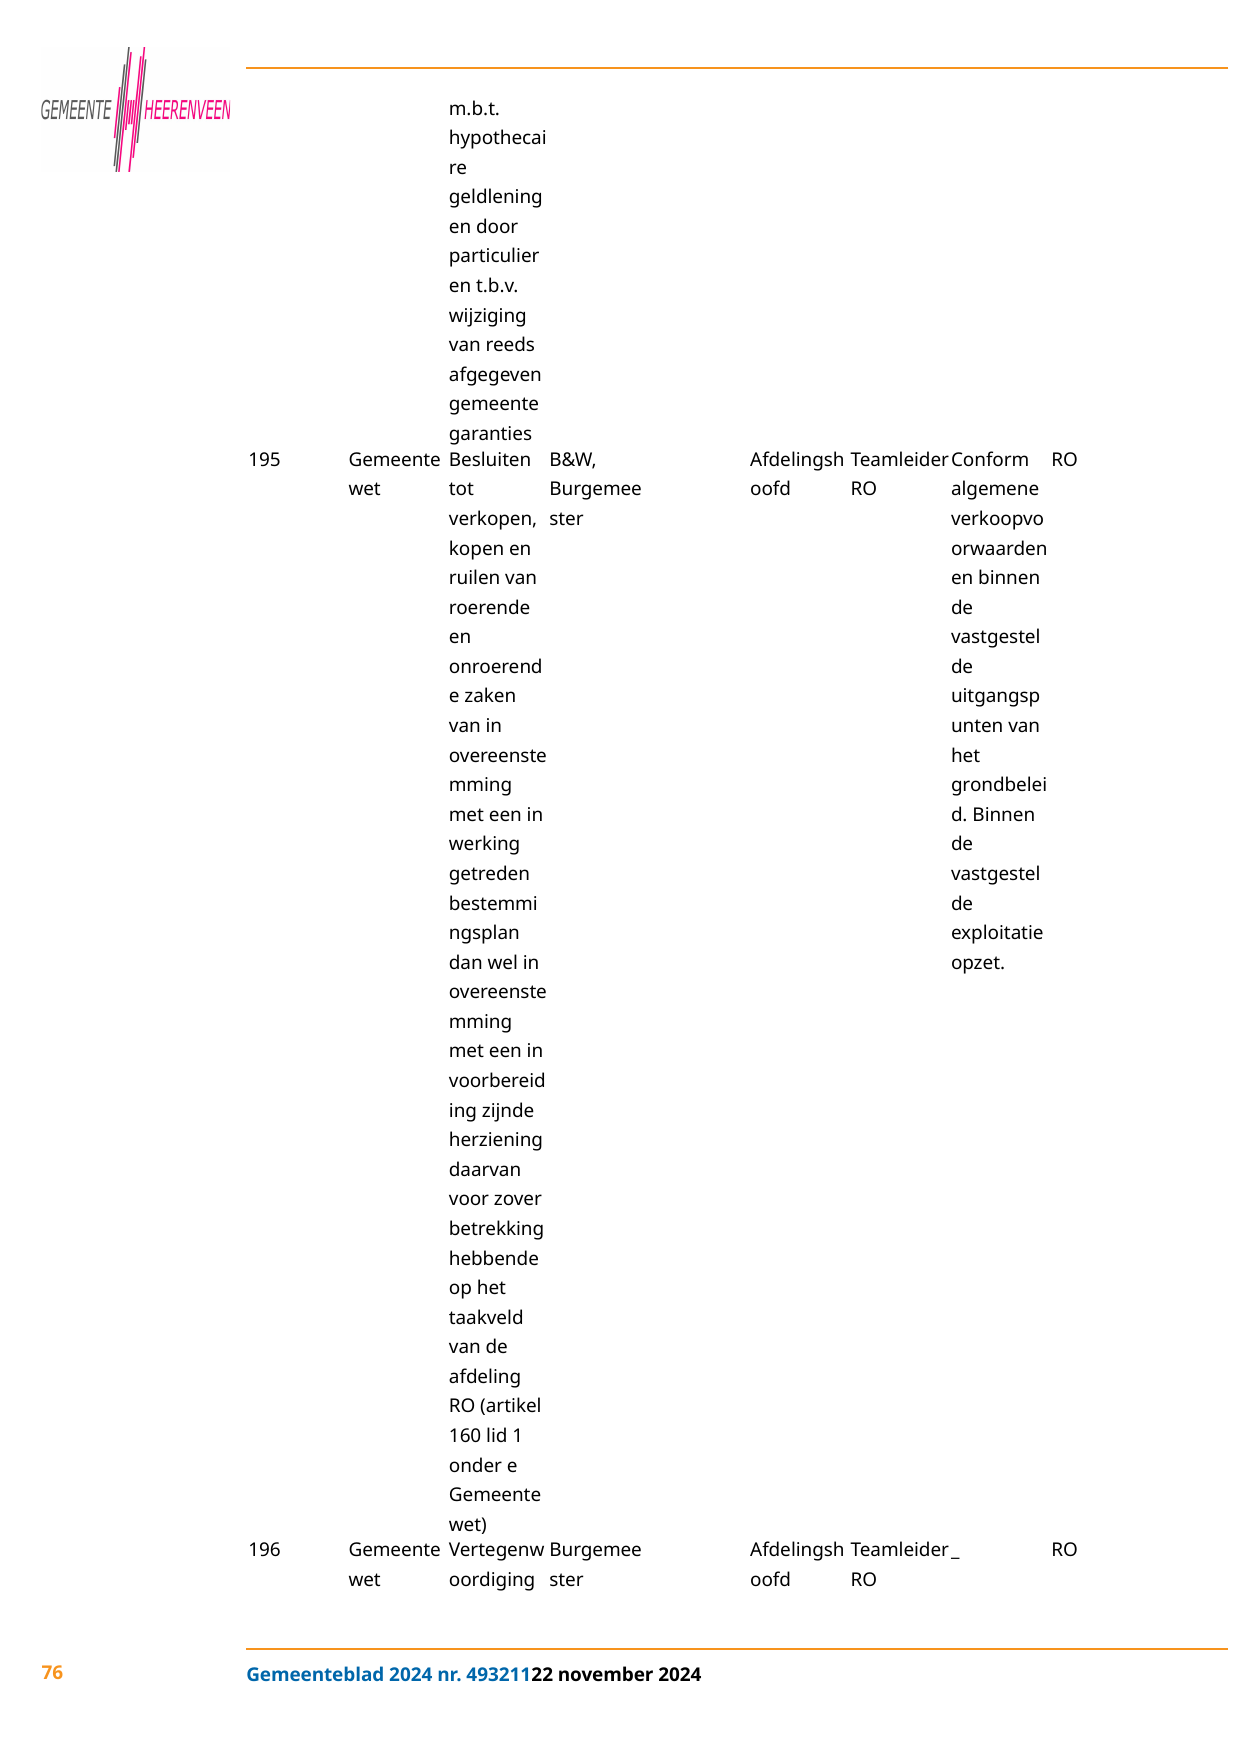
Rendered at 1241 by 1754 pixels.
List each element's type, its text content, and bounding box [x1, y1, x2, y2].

table_cell Teamleider RO [850, 1537, 951, 1592]
table_cell [650, 446, 750, 1537]
table_cell Afdelingshoofd [750, 1537, 850, 1592]
table_cell [850, 95, 951, 446]
table_cell m.b.t. hypothecaire geldleningen door particulieren t.b.v. wijziging van reeds afgegeven gemeentegaranties [449, 95, 549, 446]
table_cell Besluiten tot verkopen, kopen en ruilen van roerende en onroerende zaken van in overeenstemming met een in werking getreden bestemmingsplan dan wel in overeenstemming met een in voorbereiding zijnde herziening daarvan voor zover betrekking hebbende op het taakveld van de afdeling RO (artikel 160 lid 1 onder e Gemeentewet) [449, 446, 549, 1537]
table_cell _ [951, 1537, 1051, 1592]
table_cell RO [1051, 1537, 1152, 1592]
table_cell Afdelingshoofd [750, 446, 850, 1537]
table_cell 195 [248, 446, 348, 1537]
table_cell [549, 95, 649, 446]
table_cell RO [1051, 446, 1152, 1537]
table_cell Teamleider RO [850, 446, 951, 1537]
table_cell B&W, Burgemeester [549, 446, 649, 1537]
table_cell [348, 95, 449, 446]
table_cell Burgemeester [549, 1537, 649, 1592]
table_cell [248, 95, 348, 446]
picture [41, 47, 231, 172]
table_cell [750, 95, 850, 446]
table_cell [650, 95, 750, 446]
table_cell [951, 95, 1051, 446]
table_cell [650, 1537, 750, 1592]
table_cell [1051, 95, 1152, 446]
table_cell Gemeentewet [348, 1537, 449, 1592]
table_cell Conform algemene verkoopvoorwaarden en binnen de vastgestelde uitgangspunten van het grondbeleid. Binnen de vastgestelde exploitatieopzet. [951, 446, 1051, 1537]
table_cell Vertegenwoordiging [449, 1537, 549, 1592]
table_cell Gemeentewet [348, 446, 449, 1537]
table_cell 196 [248, 1537, 348, 1592]
